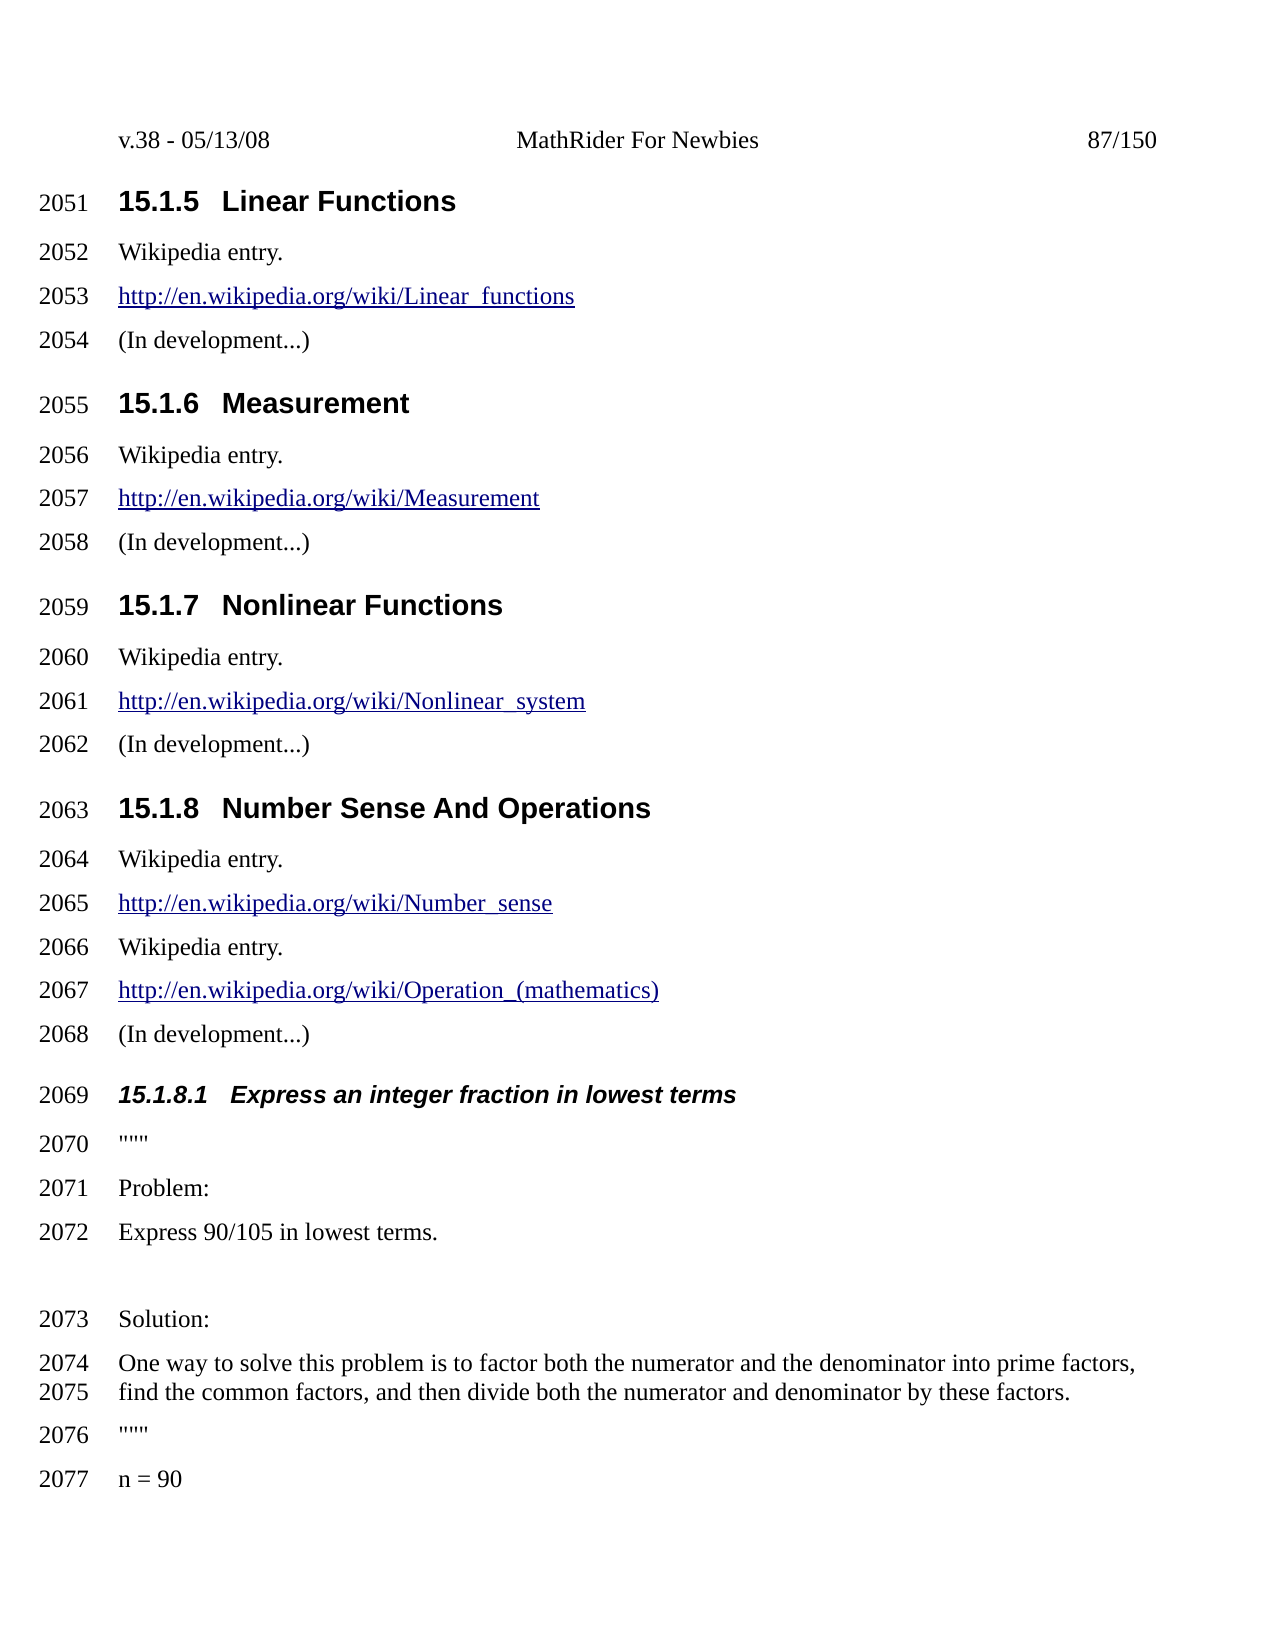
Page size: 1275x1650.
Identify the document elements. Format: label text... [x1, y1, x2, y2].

text (In development...) [118, 729, 1157, 758]
text http://en.wikipedia.org/wiki/Nonlinear_system [118, 686, 1157, 714]
subtitle Express an integer fraction in lowest terms [118, 1081, 1157, 1109]
text Wikipedia entry. [118, 844, 1157, 873]
subtitle Measurement [118, 386, 1157, 420]
text http://en.wikipedia.org/wiki/Number_sense [118, 888, 1157, 917]
text Wikipedia entry. [118, 237, 1157, 266]
text Wikipedia entry. [118, 440, 1157, 468]
text Solution: [118, 1304, 1157, 1333]
text Wikipedia entry. [118, 932, 1157, 961]
text (In development...) [118, 325, 1157, 354]
text Wikipedia entry. [118, 642, 1157, 671]
subtitle Number Sense And Operations [118, 791, 1157, 824]
text (In development...) [118, 527, 1157, 556]
text n = 90 [118, 1464, 1157, 1493]
text (In development...) [118, 1019, 1157, 1048]
subtitle Nonlinear Functions [118, 588, 1157, 622]
text One way to solve this problem is to factor both the numerator and the denominator into prime factors, find the common factors, and then divide both the numerator and denominator by these factors. [118, 1348, 1157, 1405]
text """ [118, 1129, 1157, 1158]
subtitle Linear Functions [118, 184, 1157, 217]
text Problem: [118, 1173, 1157, 1202]
text """ [118, 1420, 1157, 1449]
text http://en.wikipedia.org/wiki/Linear_functions [118, 281, 1157, 310]
text http://en.wikipedia.org/wiki/Operation_(mathematics) [118, 976, 1157, 1004]
text Express 90/105 in lowest terms. [118, 1217, 1157, 1245]
text http://en.wikipedia.org/wiki/Measurement [118, 483, 1157, 512]
